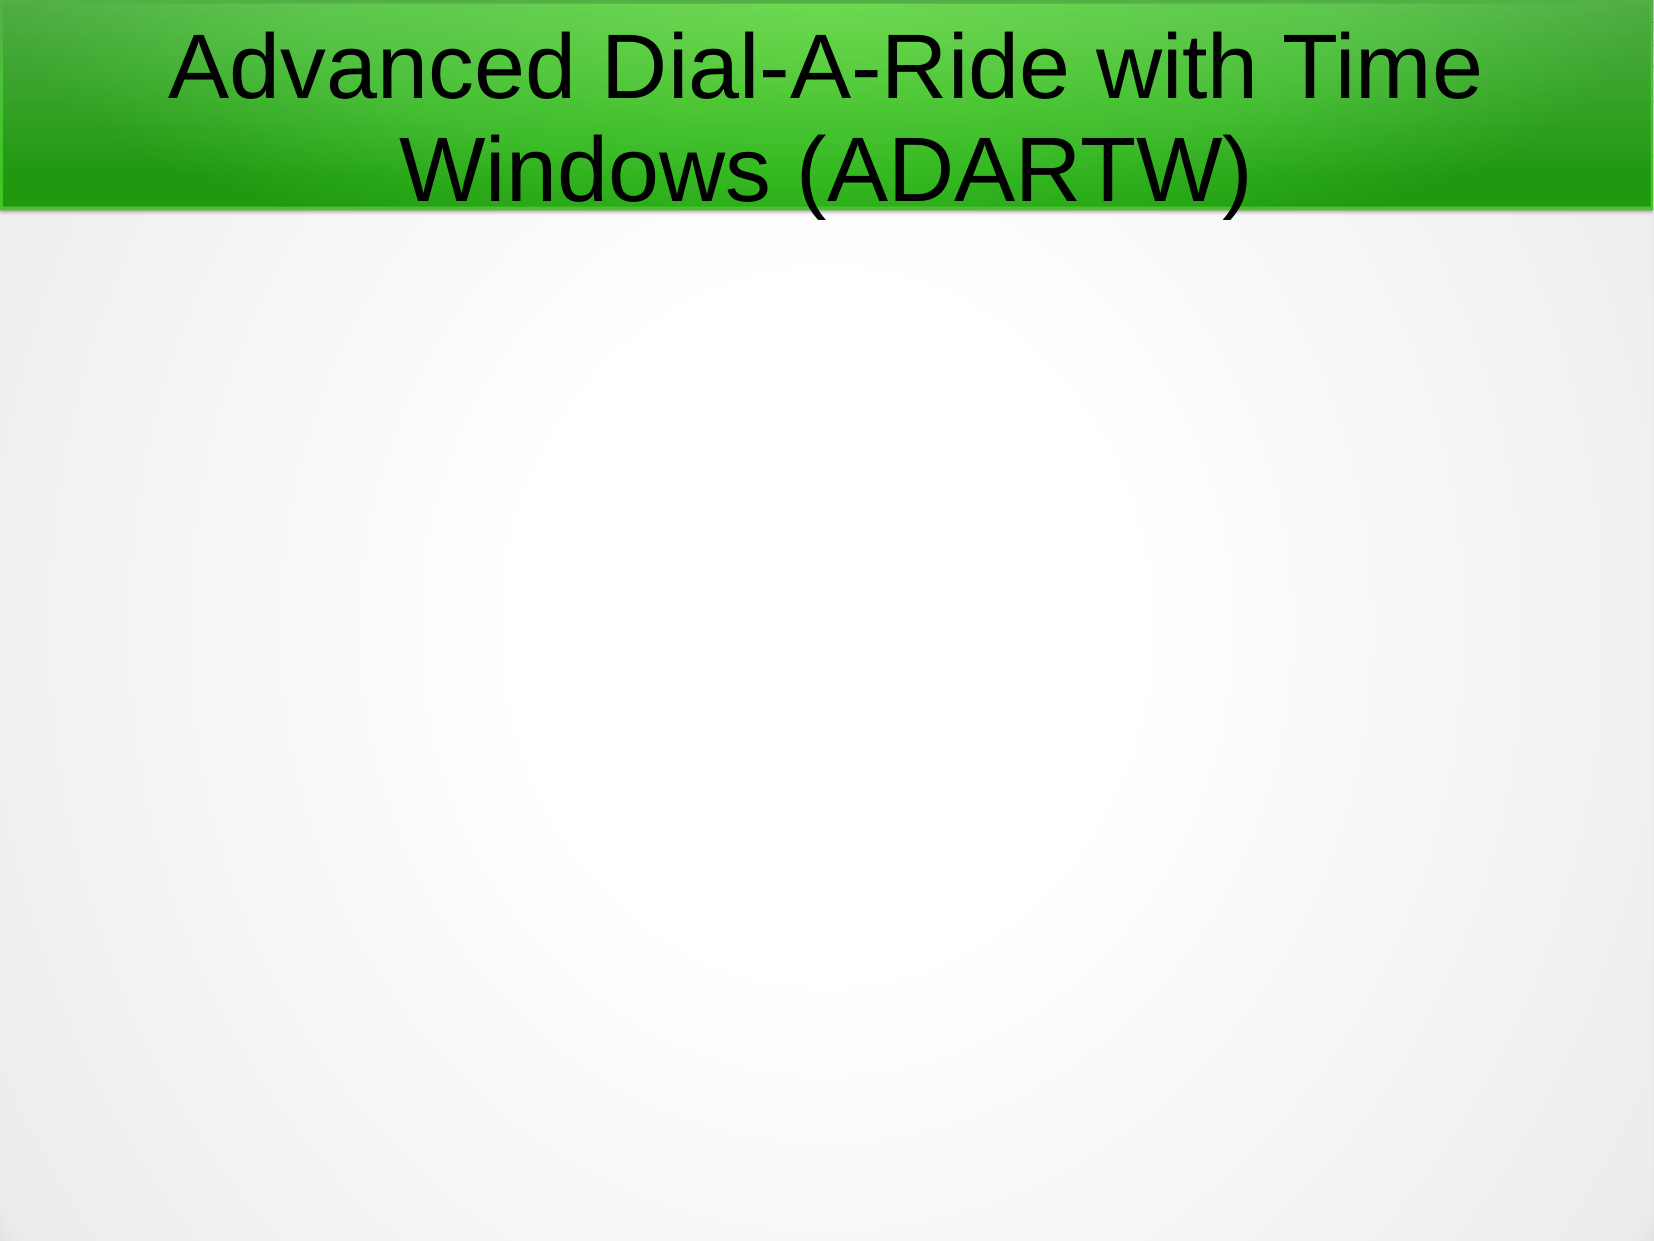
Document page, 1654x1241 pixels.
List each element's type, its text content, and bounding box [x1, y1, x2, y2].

title Advanced Dial-A-Ride with Time Windows (ADARTW) [82, 15, 1571, 221]
